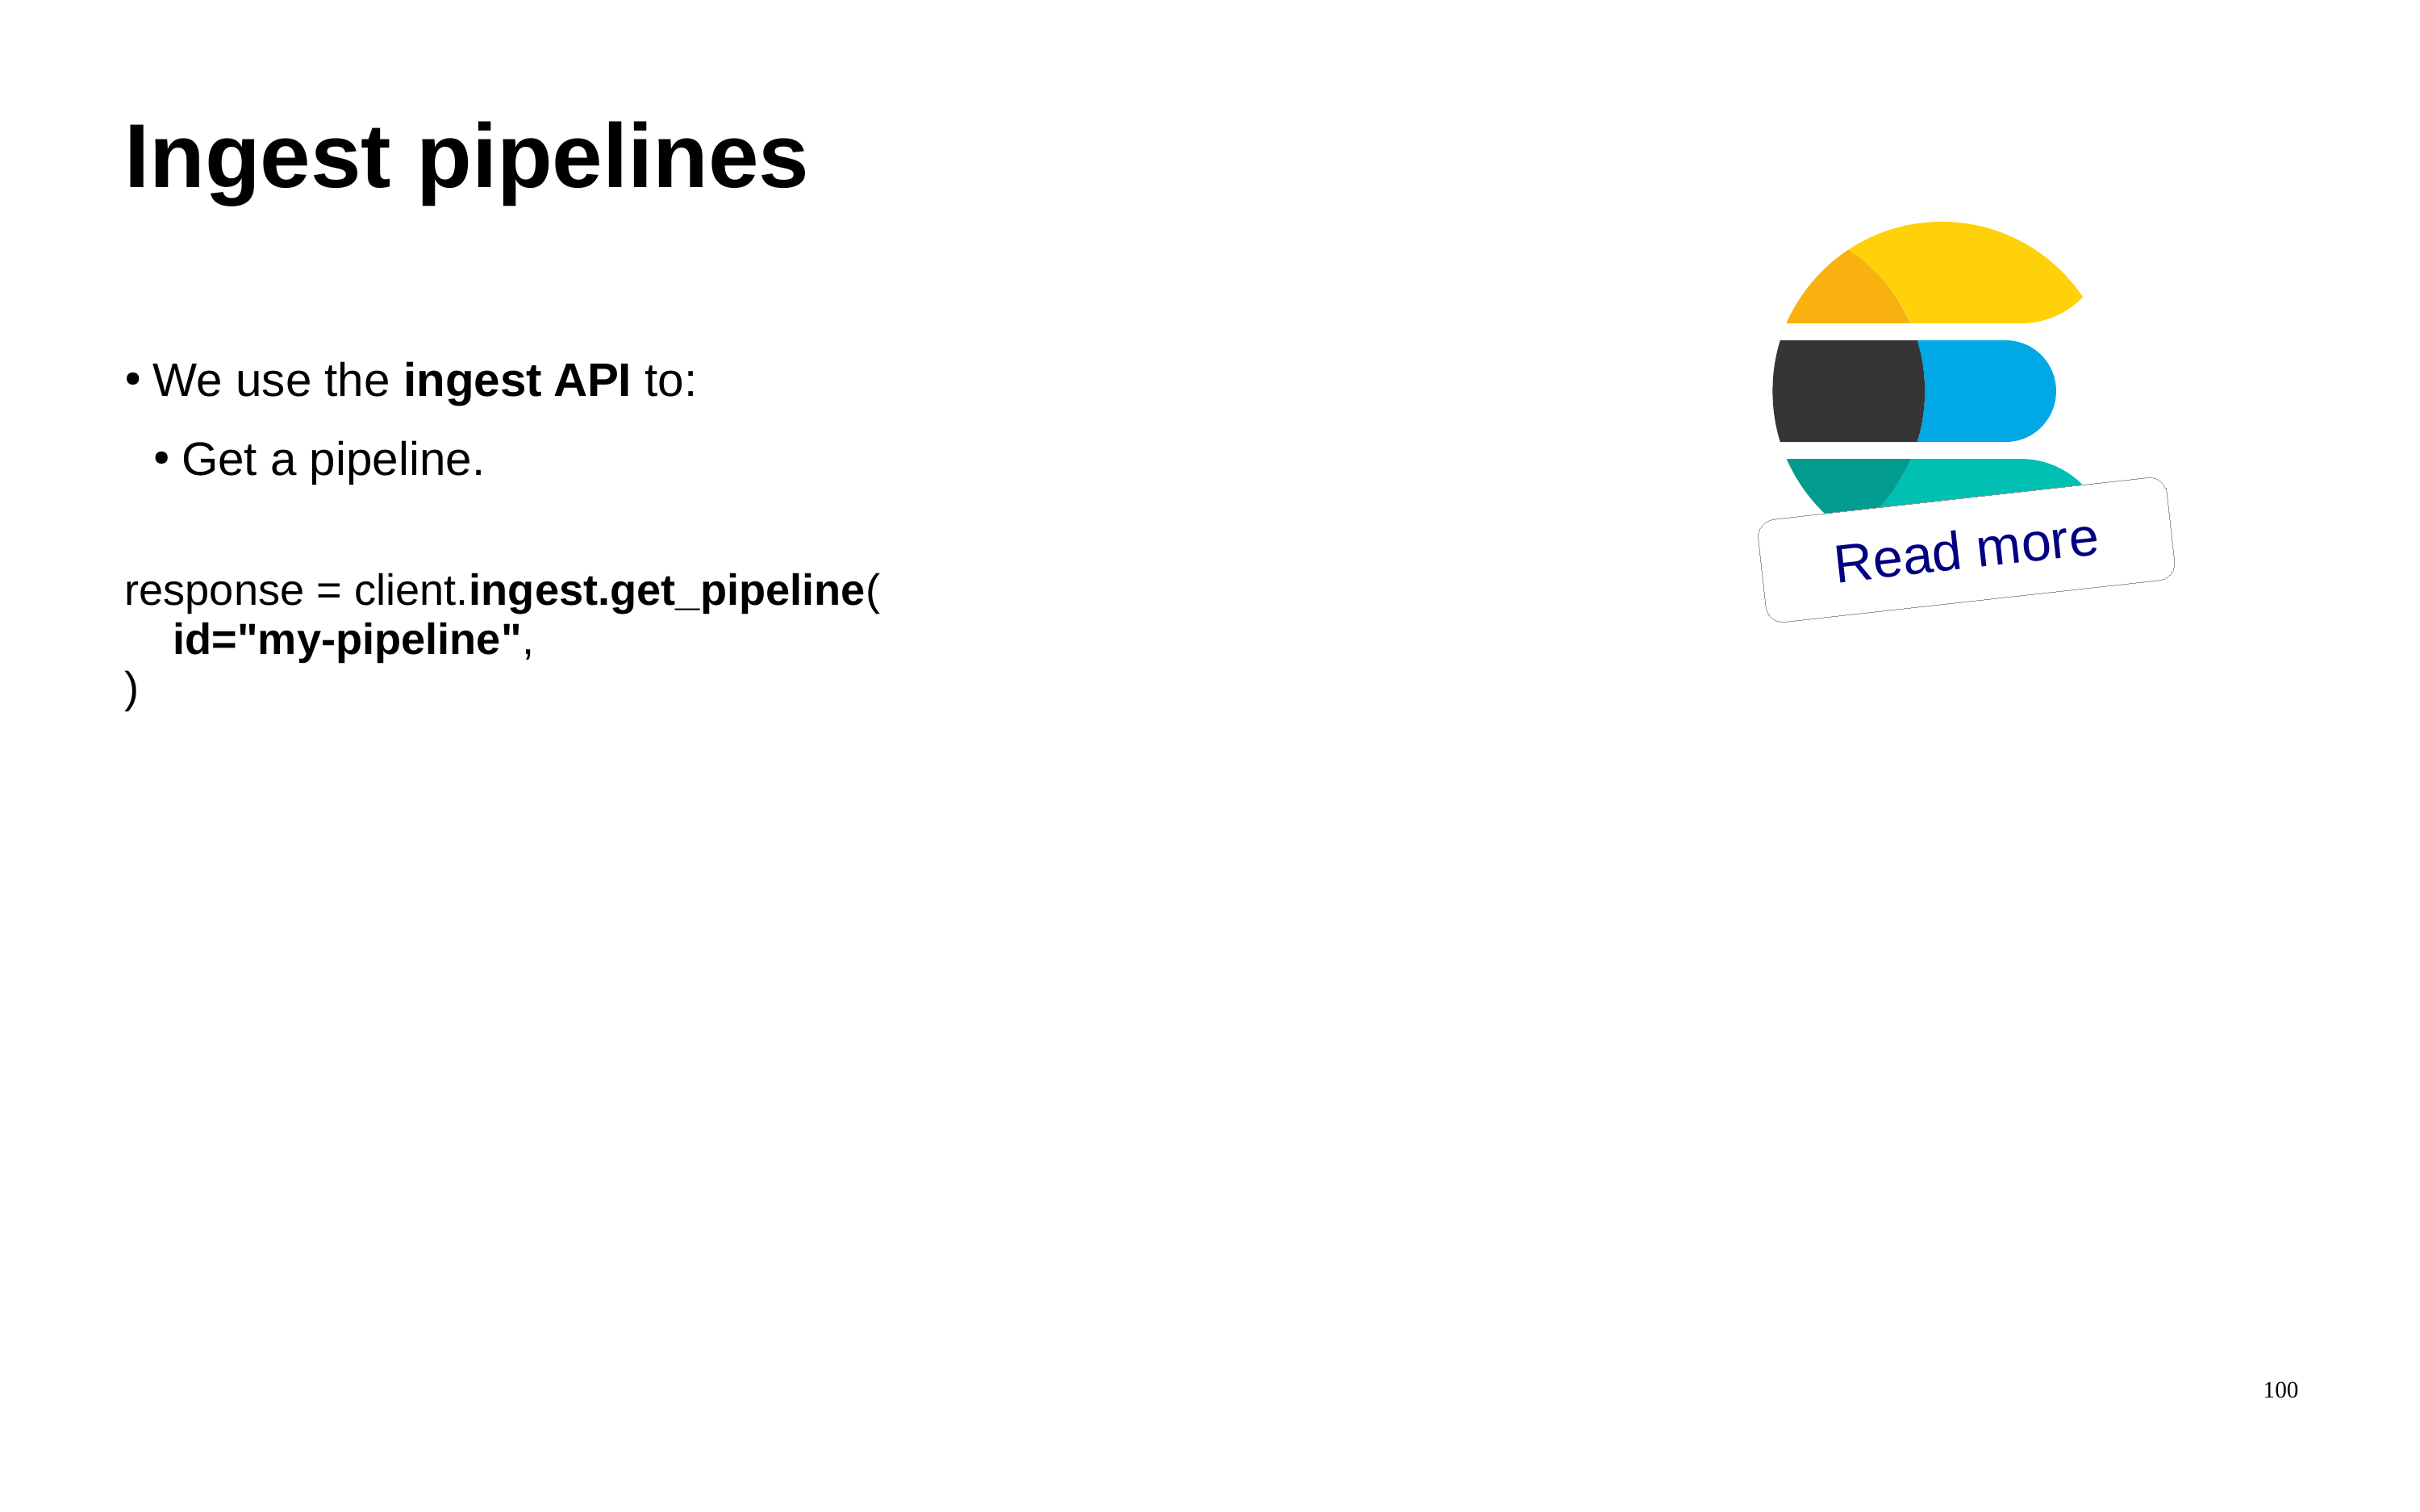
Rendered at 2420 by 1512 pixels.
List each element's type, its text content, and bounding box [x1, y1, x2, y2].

picture [1729, 200, 2129, 586]
text_box We use the ingest API to: Get a pipeline. [112, 321, 1714, 534]
text_box Read more [1758, 477, 2175, 623]
text_box Ingest pipelines [112, 61, 1641, 251]
text_box response = client.ingest.get_pipeline( id="my-pipeline", ) [112, 560, 1396, 735]
